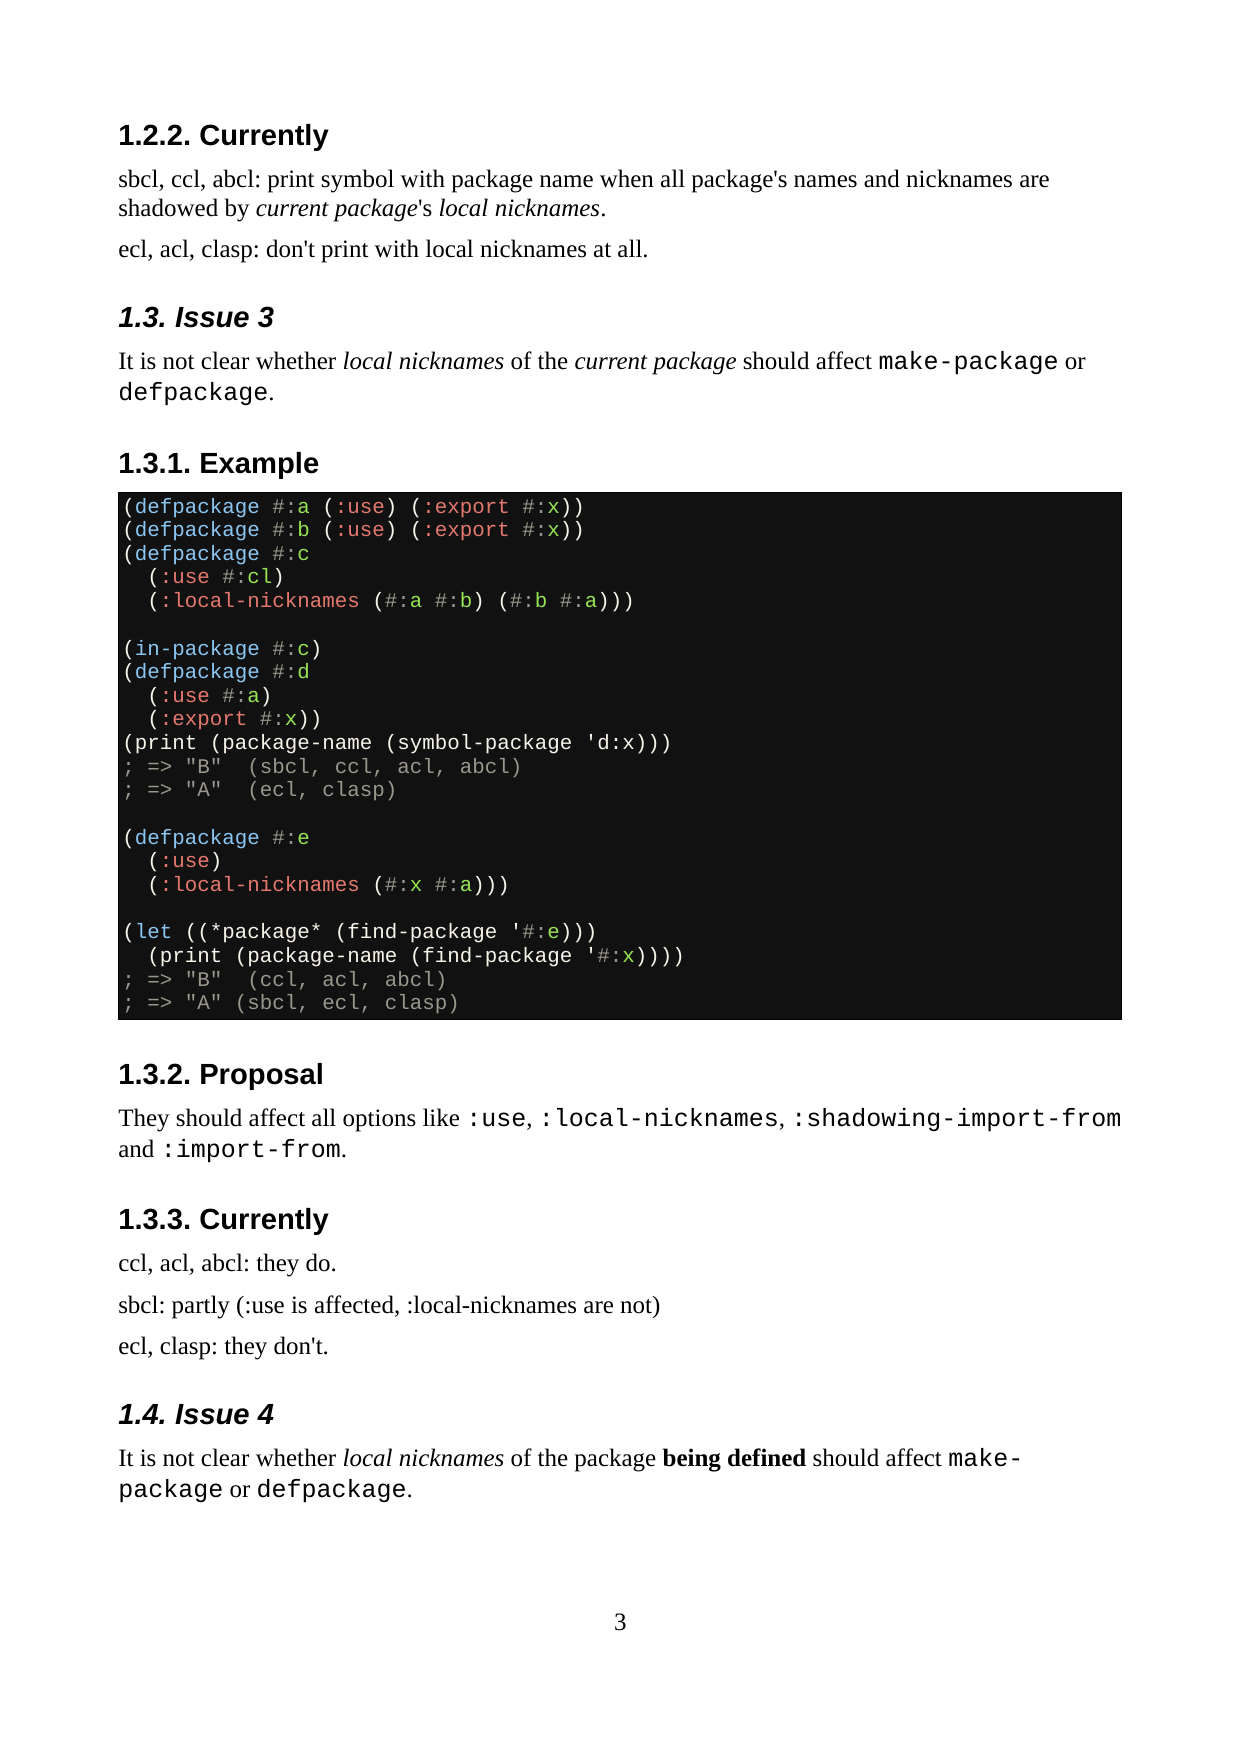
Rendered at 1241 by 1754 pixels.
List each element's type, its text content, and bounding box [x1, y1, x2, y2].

text (:use #:cl) [119, 563, 1121, 586]
text (defpackage #:d [119, 657, 1121, 681]
subtitle Proposal [118, 1057, 1122, 1091]
text (print (package-name (find-package '#:x)))) [119, 941, 1121, 964]
text It is not clear whether local nicknames of the package being defined should affect make-package or defpackage. [118, 1443, 1122, 1505]
text They should affect all options like :use, :local-nicknames, :shadowing-import-from and :import-from. [118, 1103, 1122, 1165]
text ecl, acl, clasp: don't print with local nicknames at all. [118, 234, 1122, 263]
text sbcl, ccl, abcl: print symbol with package name when all package's names and nicknames are shadowed by current package's local nicknames. [118, 164, 1122, 222]
text ; => "B" (ccl, acl, abcl) [119, 964, 1121, 988]
text ; => "B" (sbcl, ccl, acl, abcl) [119, 752, 1121, 775]
text (:local-nicknames (#:a #:b) (#:b #:a))) [119, 586, 1121, 610]
text ; => "A" (ecl, clasp) [119, 775, 1121, 799]
text ccl, acl, abcl: they do. [118, 1248, 1122, 1277]
text (defpackage #:a (:use) (:export #:x)) [119, 493, 1121, 515]
subtitle Currently [118, 118, 1122, 152]
text (:export #:x)) [119, 704, 1121, 728]
text (defpackage #:c [119, 539, 1121, 563]
text (in-package #:c) [119, 633, 1121, 657]
text (:use #:a) [119, 681, 1121, 704]
text ; => "A" (sbcl, ecl, clasp) [119, 988, 1121, 1019]
text (print (package-name (symbol-package 'd:x))) [119, 728, 1121, 752]
subtitle Currently [118, 1202, 1122, 1236]
subtitle Issue 3 [118, 300, 1122, 334]
text (let ((*package* (find-package '#:e))) [119, 917, 1121, 941]
subtitle Example [118, 446, 1122, 479]
subtitle Issue 4 [118, 1397, 1122, 1431]
text (:local-nicknames (#:x #:a))) [119, 870, 1121, 894]
text sbcl: partly (:use is affected, :local-nicknames are not) [118, 1290, 1122, 1318]
text (:use) [119, 846, 1121, 870]
text It is not clear whether local nicknames of the current package should affect make-package or defpackage. [118, 346, 1122, 408]
text ecl, clasp: they don't. [118, 1331, 1122, 1360]
text (defpackage #:e [119, 823, 1121, 846]
text (defpackage #:b (:use) (:export #:x)) [119, 515, 1121, 539]
